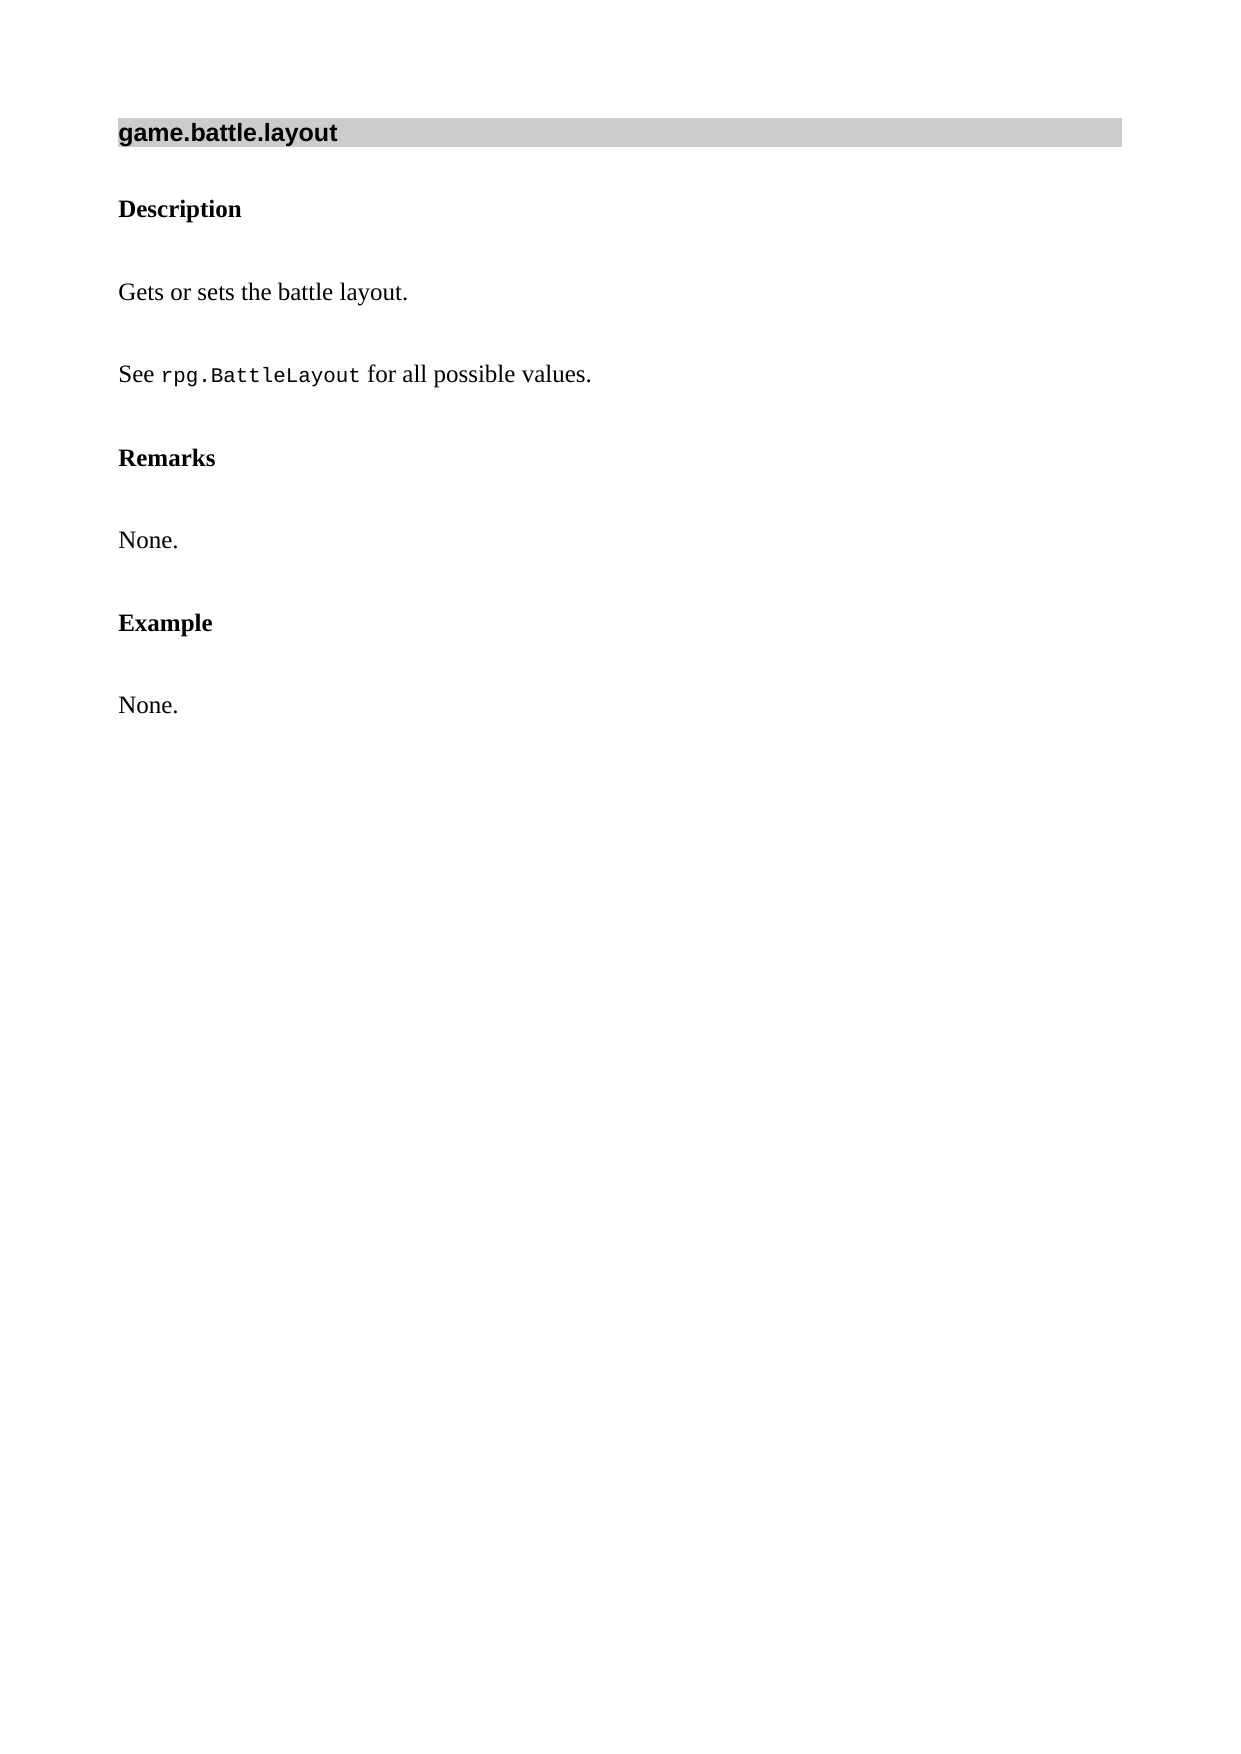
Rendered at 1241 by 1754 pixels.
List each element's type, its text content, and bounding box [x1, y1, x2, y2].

text None. [118, 690, 1122, 719]
text Example [118, 608, 1122, 636]
text Remarks [118, 443, 1122, 471]
subtitle game.battle.layout [118, 118, 1122, 147]
text Description [118, 194, 1122, 223]
text None. [118, 525, 1122, 554]
text Gets or sets the battle layout. [118, 277, 1122, 306]
text See rpg.BattleLayout for all possible values. [118, 359, 1122, 389]
